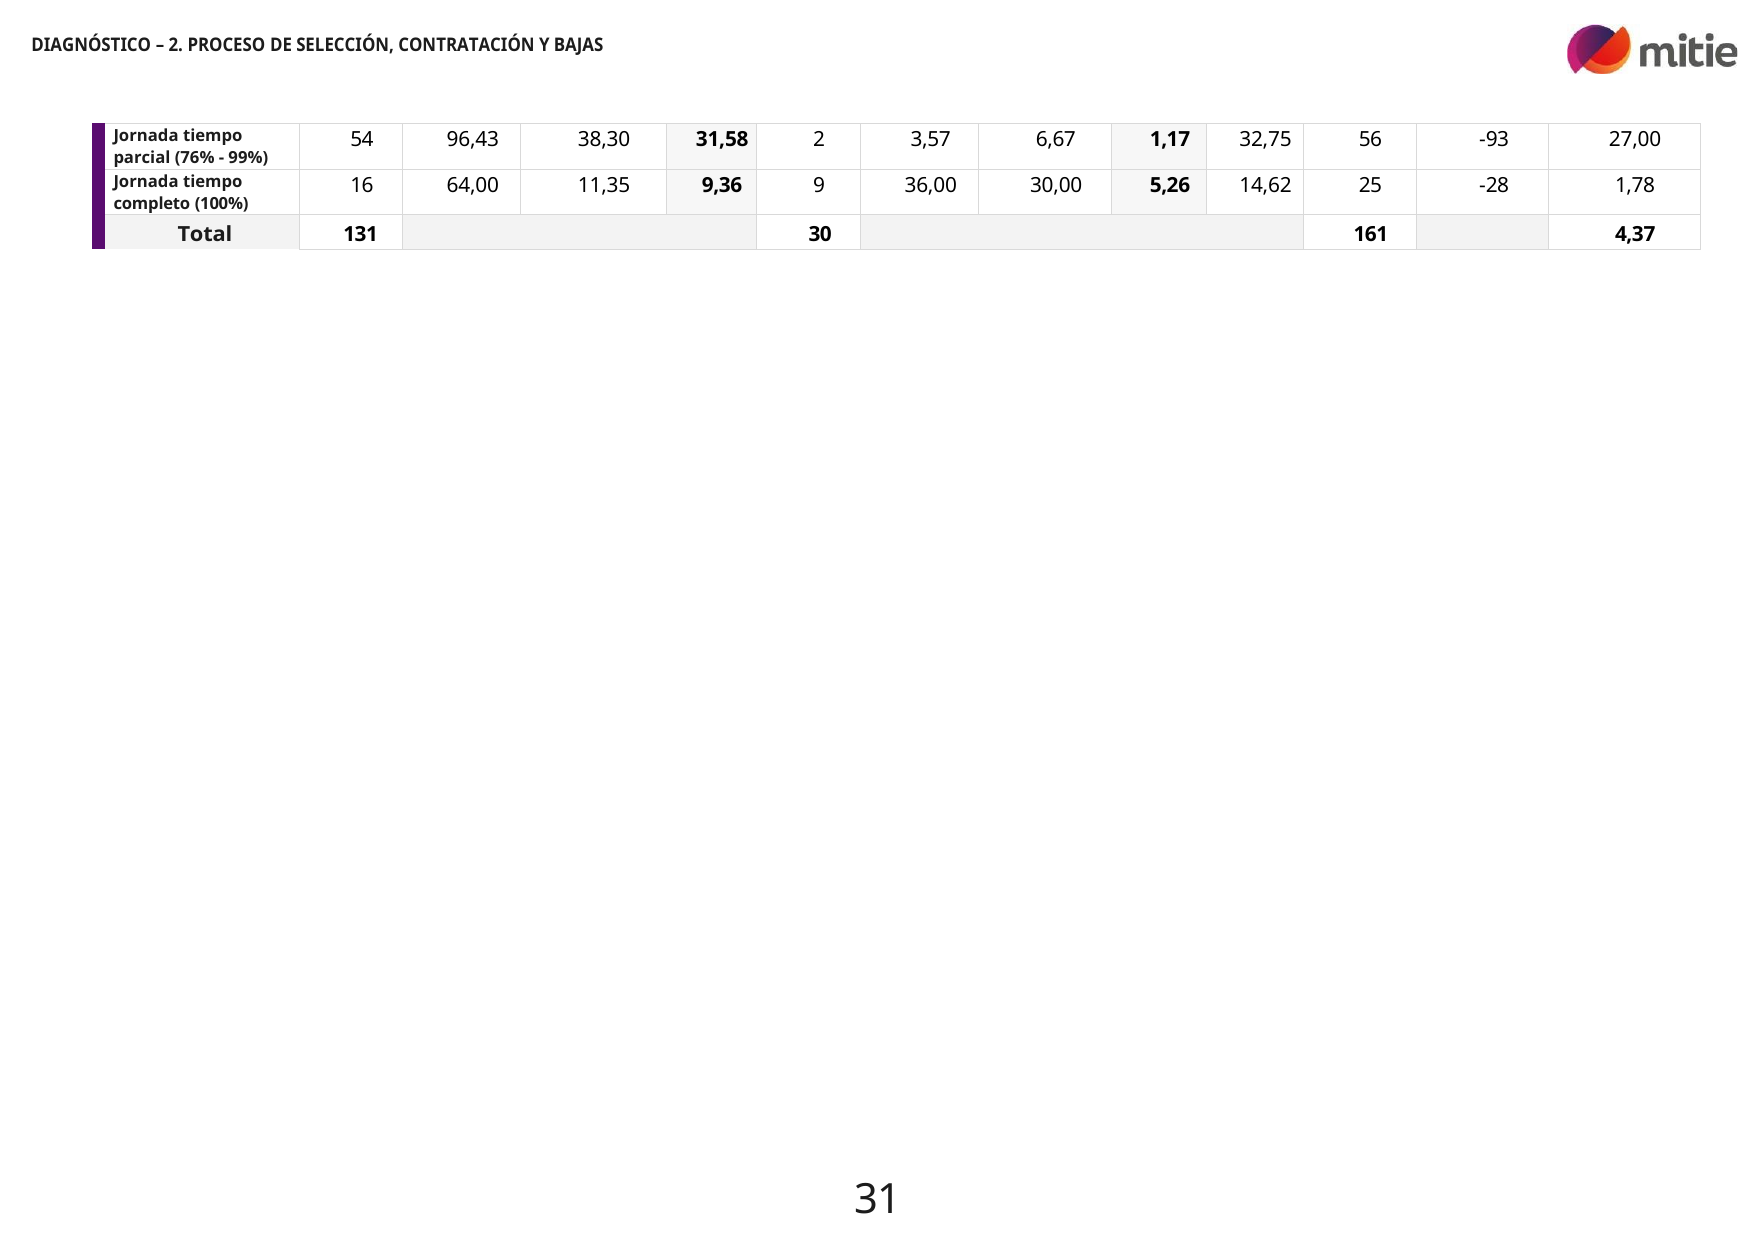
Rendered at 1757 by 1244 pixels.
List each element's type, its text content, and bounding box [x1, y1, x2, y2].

table_cell 14,62 [1207, 170, 1303, 214]
table_cell Total [105, 215, 299, 249]
table_cell 161 [1304, 215, 1416, 249]
table_cell 31,58 [667, 124, 756, 169]
table_cell 25 [1304, 170, 1416, 214]
table_cell Jornada tiempo parcial (76% - 99%) [105, 124, 299, 169]
table_cell 11,35 [521, 170, 666, 214]
table_cell Jornada tiempo completo (100%) [105, 170, 299, 214]
table_cell 1,78 [1549, 170, 1700, 214]
table_cell 27,00 [1549, 124, 1700, 169]
table_cell 30 [757, 215, 860, 249]
table_cell 38,30 [521, 124, 666, 169]
table_cell 1,17 [1112, 124, 1206, 169]
table_cell 36,00 [861, 170, 978, 214]
table_cell 2 [757, 124, 860, 169]
table_cell [1417, 215, 1548, 249]
table_cell [861, 215, 1303, 249]
table_cell 4,37 [1549, 215, 1700, 249]
table_cell -93 [1417, 124, 1548, 169]
table_cell 5,26 [1112, 170, 1206, 214]
table_cell [403, 215, 756, 249]
table_cell 30,00 [979, 170, 1111, 214]
table_cell 56 [1304, 124, 1416, 169]
table_cell 131 [300, 215, 402, 249]
table_cell 9,36 [667, 170, 756, 214]
table_cell 32,75 [1207, 124, 1303, 169]
table_cell 96,43 [403, 124, 520, 169]
table_cell 64,00 [403, 170, 520, 214]
table_cell 3,57 [861, 124, 978, 169]
table_cell 16 [300, 170, 402, 214]
table_cell 54 [300, 124, 402, 169]
table_cell 9 [757, 170, 860, 214]
table_cell -28 [1417, 170, 1548, 214]
table_cell 6,67 [979, 124, 1111, 169]
